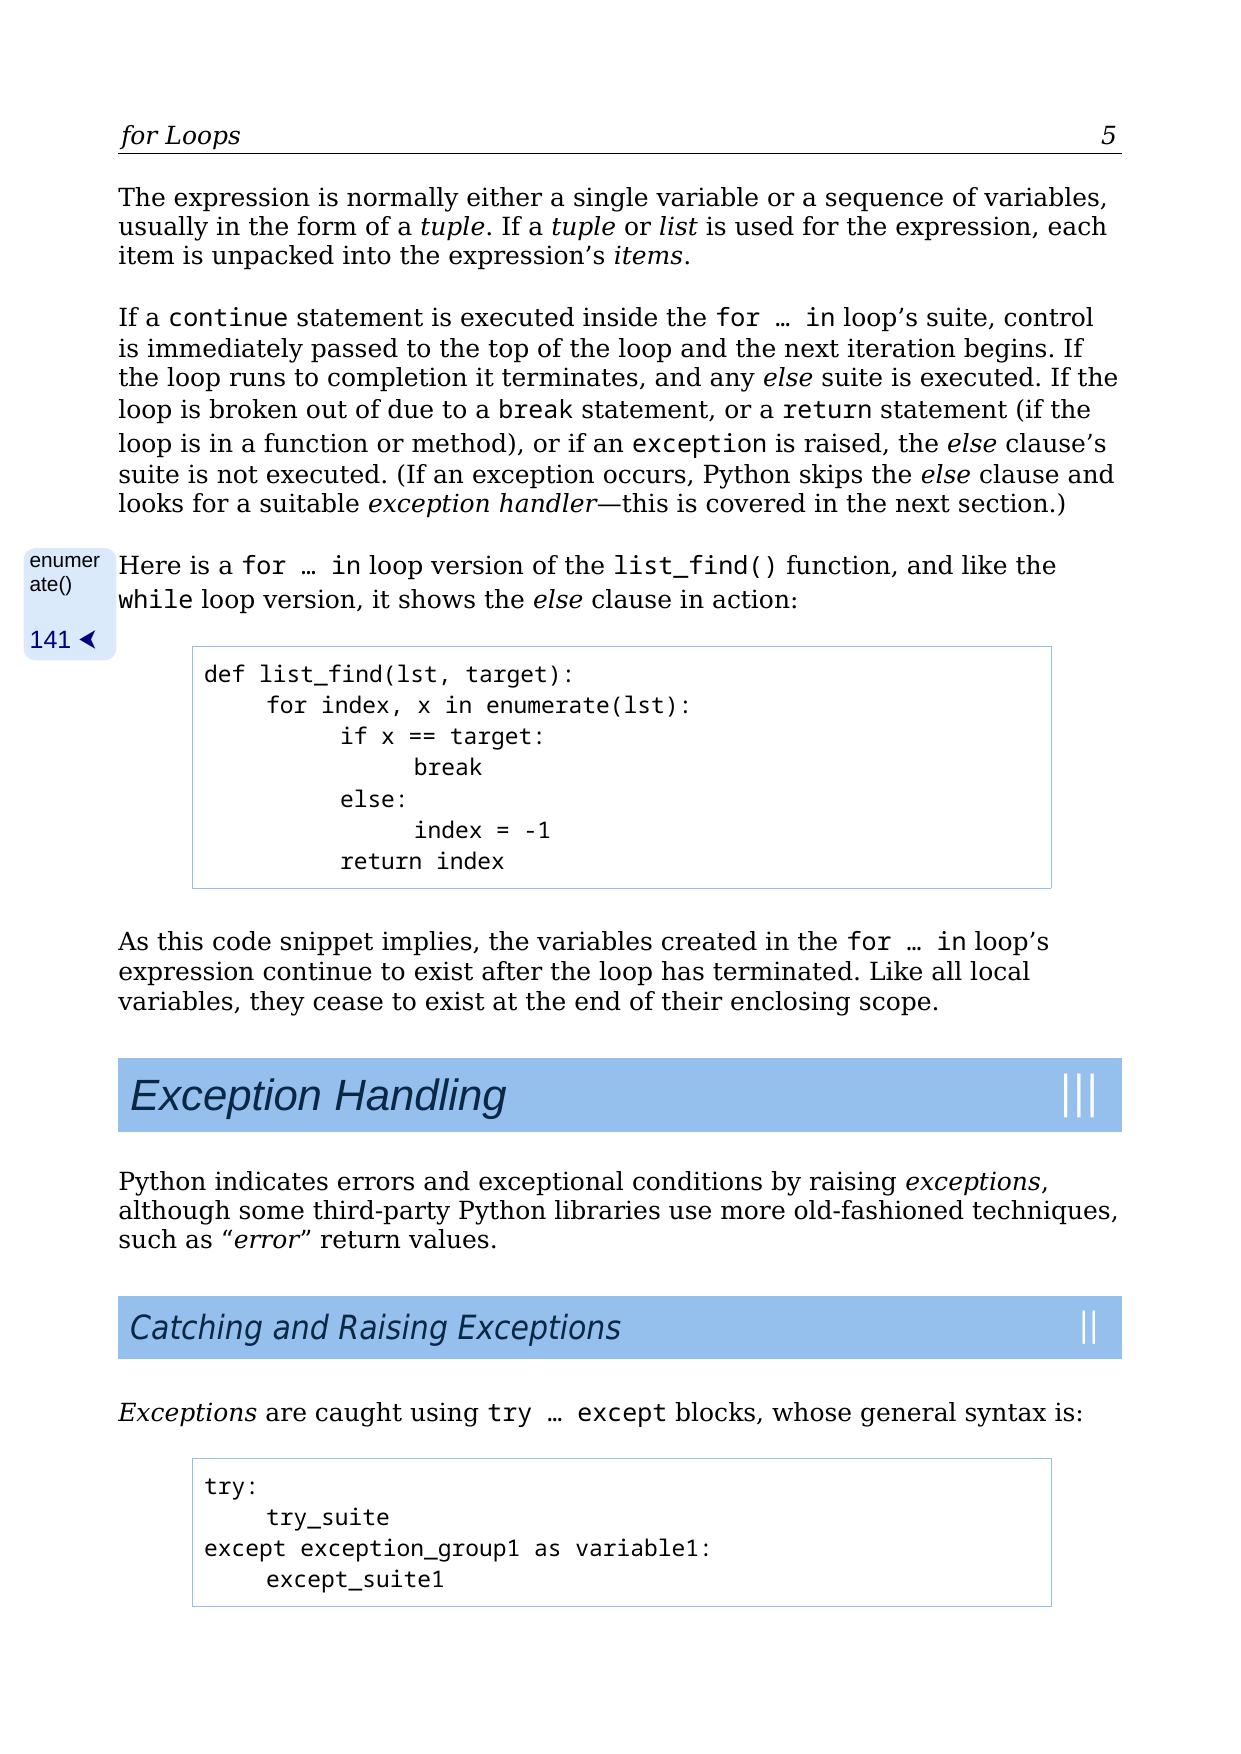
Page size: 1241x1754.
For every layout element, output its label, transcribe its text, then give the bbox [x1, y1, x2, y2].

text return index [193, 833, 1051, 888]
text else: [193, 771, 1051, 802]
subtitle Exception Handling [118, 1058, 1122, 1132]
text def list_find(lst, target): [193, 647, 1051, 677]
text Exceptions are caught using try … except blocks, whose general syntax is: [118, 1394, 1122, 1428]
text As this code snippet implies, the variables created in the for … in loop’s expression continue to exist after the loop has terminated. Like all local variables, they cease to exist at the end of their enclosing scope. [118, 923, 1122, 1016]
text except exception_group1 as variable1: [193, 1520, 1051, 1552]
subtitle Catching and Raising Exceptions [118, 1296, 1122, 1359]
text Here is a for … in loop version of the list_find() function, and like the while loop version, it shows the else clause in action: [118, 548, 1122, 616]
text if x == target: [193, 708, 1051, 739]
text index = -1 [193, 802, 1051, 833]
text try_suite [193, 1489, 1051, 1520]
text || [1063, 1305, 1098, 1344]
text except_suite1 [193, 1552, 1051, 1606]
text If a continue statement is executed inside the for … in loop’s suite, control is immediately passed to the top of the loop and the next iteration begins. If the loop runs to completion it terminates, and any else suite is executed. If the loop is broken out of due to a break statement, or a return statement (if the loop is in a function or method), or if an exception is raised, the else clause’s suite is not executed. (If an exception occurs, Python skips the else clause and looks for a suitable exception handler—this is covered in the next section.) [118, 300, 1122, 518]
text for index, x in enumerate(lst): [193, 677, 1051, 708]
text The expression is normally either a single variable or a sequence of variables, usually in the form of a tuple. If a tuple or list is used for the expression, each item is unpacked into the expression’s items. [118, 183, 1122, 270]
text ||| [1039, 1067, 1098, 1117]
text try: [193, 1459, 1051, 1489]
text break [193, 739, 1051, 771]
text Python indicates errors and exceptional conditions by raising exceptions, although some third-party Python libraries use more old-fashioned techniques, such as “error” return values. [118, 1167, 1122, 1254]
